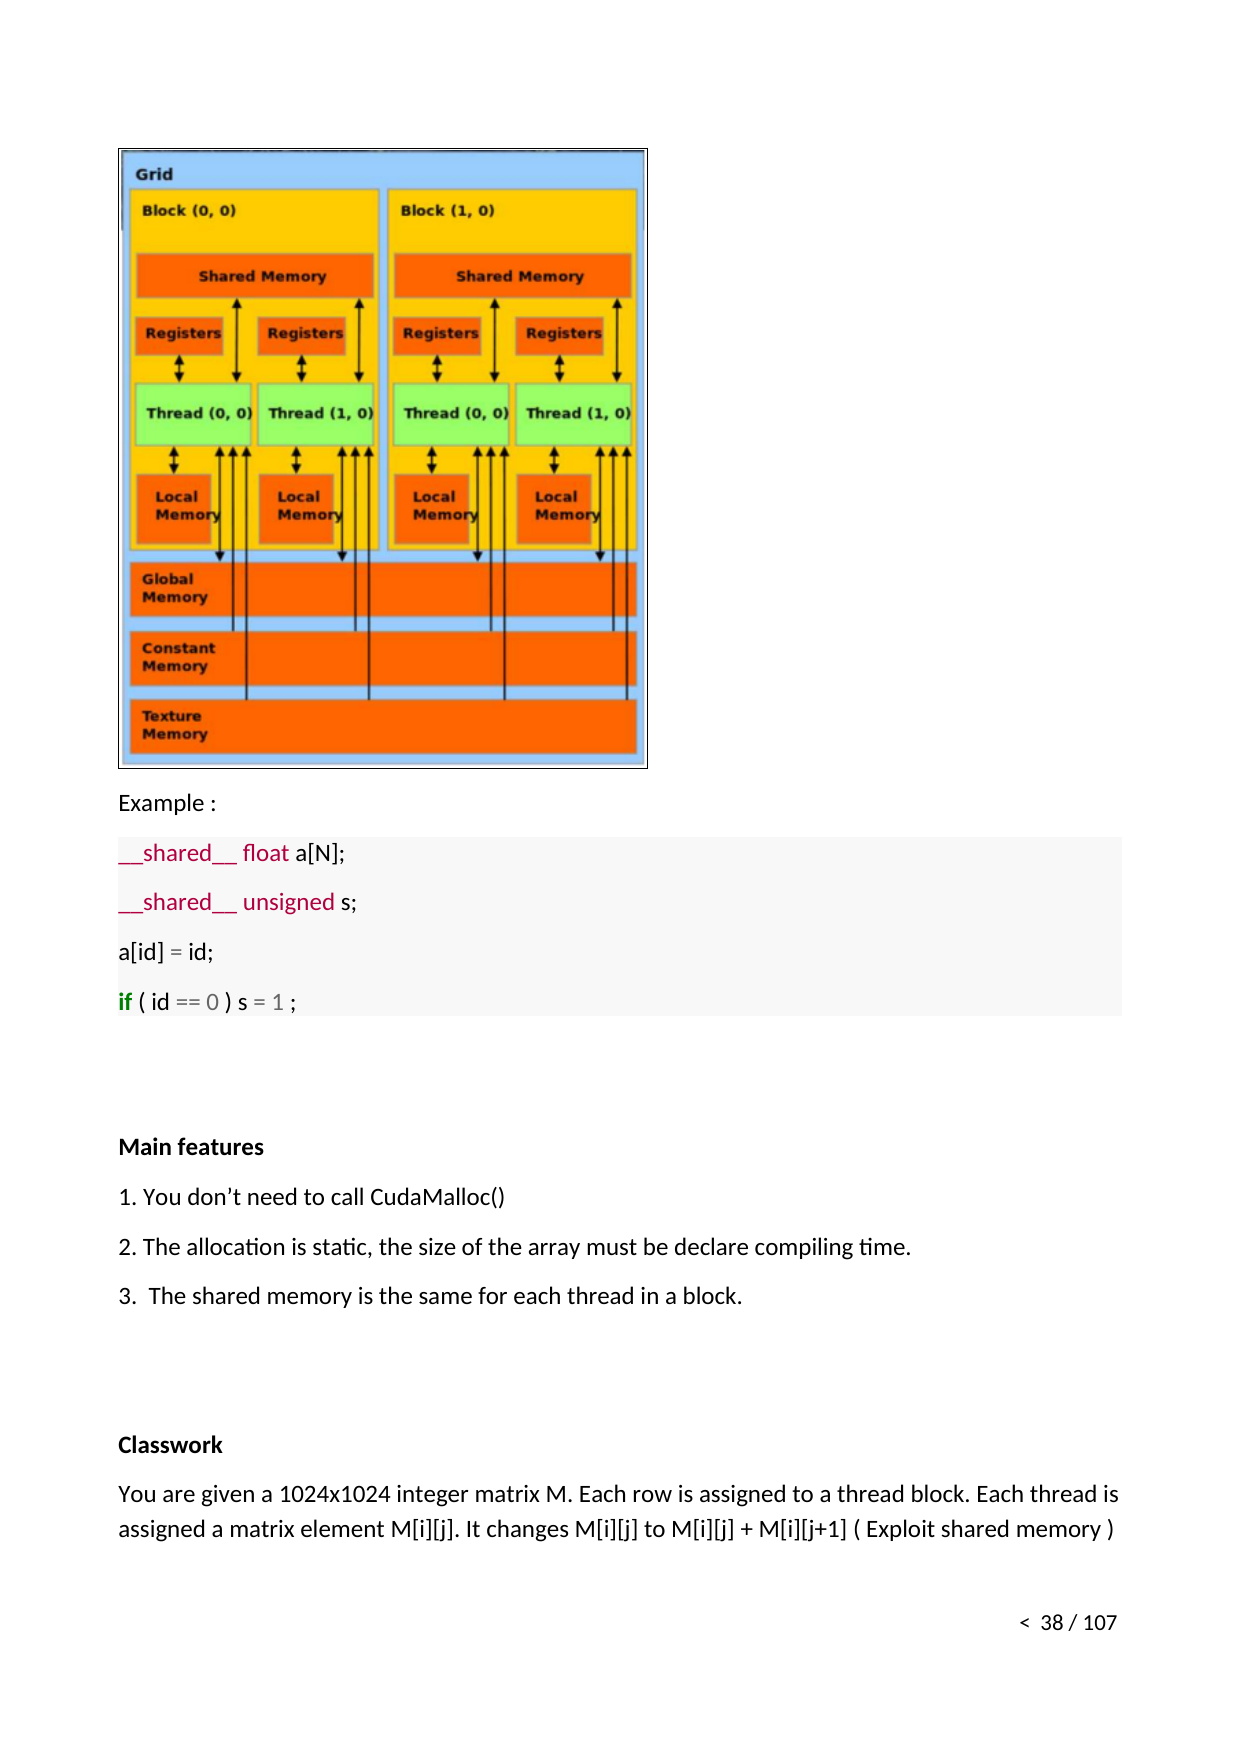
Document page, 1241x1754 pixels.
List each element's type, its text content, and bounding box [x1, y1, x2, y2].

text 1. You don’t need to call CudaMalloc() [118, 1181, 1122, 1212]
text Classwork [118, 1429, 1122, 1459]
picture [121, 150, 645, 766]
text Main features [118, 1132, 1122, 1162]
text You are given a 1024x1024 integer matrix M. Each row is assigned to a thread block. Each thread is assigned a matrix element M[i][j]. It changes M[i][j] to M[i][j] + M[i][j+1] ( Exploit shared memory ) [118, 1479, 1122, 1544]
text __shared__ float a[N]; [118, 837, 1122, 867]
text 3. The shared memory is the same for each thread in a block. [118, 1280, 1122, 1311]
text Example : [118, 787, 1122, 818]
text if ( id == 0 ) s = 1 ; [118, 986, 1122, 1016]
text a[id] = id; [118, 936, 1122, 967]
text __shared__ unsigned s; [118, 887, 1122, 917]
text 2. The allocation is static, the size of the array must be declare compiling time. [118, 1231, 1122, 1261]
